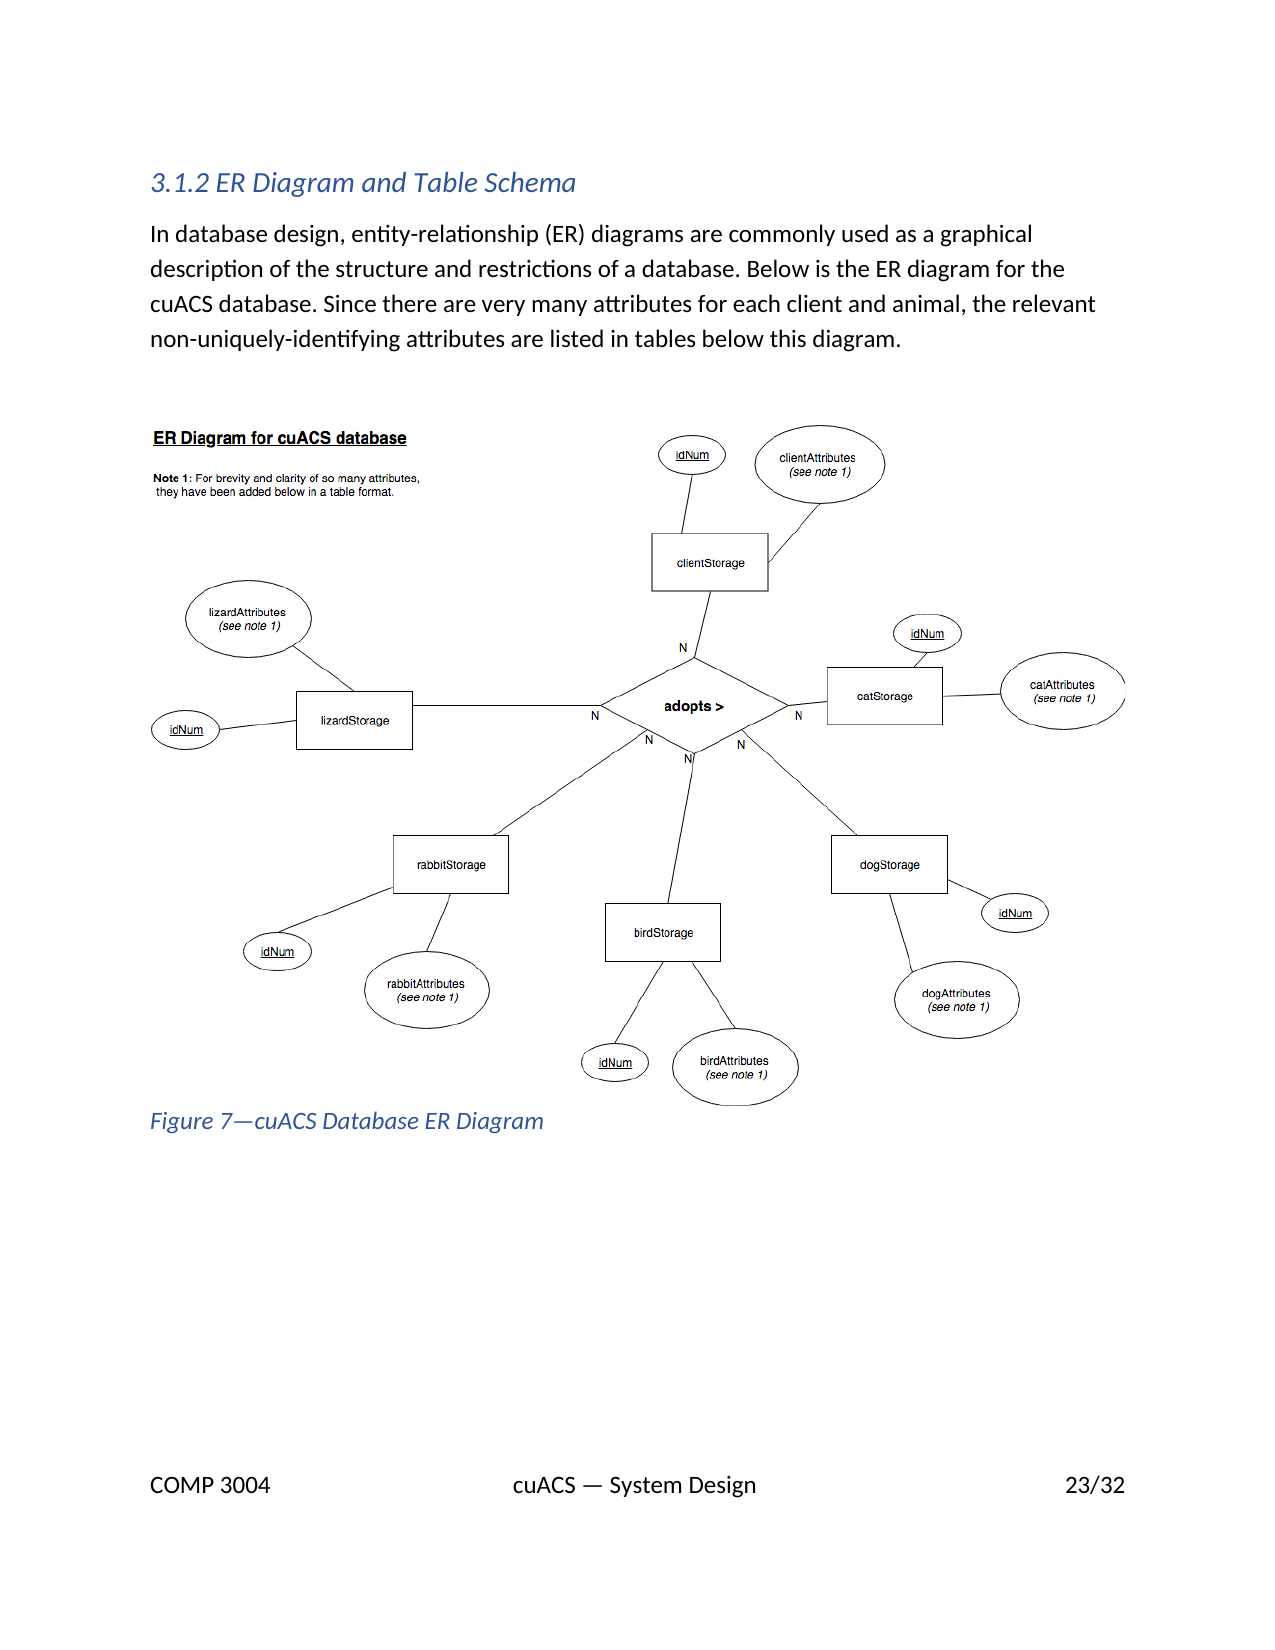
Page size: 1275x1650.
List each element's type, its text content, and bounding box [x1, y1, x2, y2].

subtitle 3.1.2 ER Diagram and Table Schema [150, 164, 1125, 200]
picture [150, 424, 1125, 1106]
text Figure 7—cuACS Database ER Diagram [150, 1106, 1125, 1136]
text In database design, entity-relationship (ER) diagrams are commonly used as a graphical description of the structure and restrictions of a database. Below is the ER diagram for the cuACS database. Since there are very many attributes for each client and animal, the relevant non-uniquely-identifying attributes are listed in tables below this diagram. [150, 218, 1125, 353]
